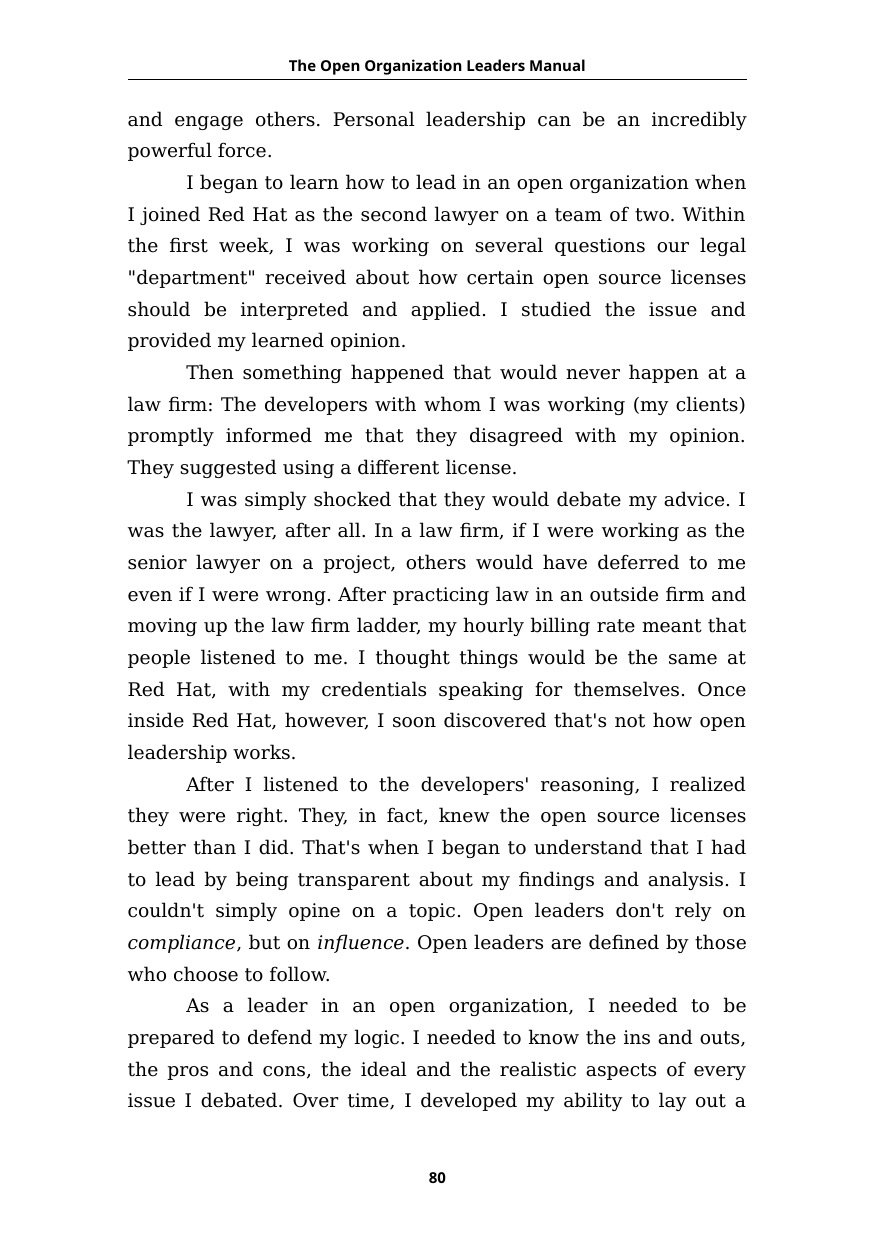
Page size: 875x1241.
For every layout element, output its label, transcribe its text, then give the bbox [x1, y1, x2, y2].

text As a leader in an open organization, I needed to be prepared to defend my logic. I needed to know the ins and outs, the pros and cons, the ideal and the realistic aspects of every issue I debated. Over time, I developed my ability to lay out a [127, 995, 747, 1112]
text Then something happened that would never happen at a law firm: The developers with whom I was working (my clients) promptly informed me that they disagreed with my opinion. They suggested using a different license. [127, 362, 747, 479]
text After I listened to the developers' reasoning, I realized they were right. They, in fact, knew the open source licenses better than I did. That's when I began to understand that I had to lead by being transparent about my findings and analysis. I couldn't simply opine on a topic. Open leaders don't rely on compliance, but on influence. Open leaders are defined by those who choose to follow. [127, 774, 747, 986]
text and engage others. Personal leadership can be an incredibly powerful force. [127, 109, 747, 162]
text I began to learn how to lead in an open organization when I joined Red Hat as the second lawyer on a team of two. Within the first week, I was working on several questions our legal "department" received about how certain open source licenses should be interpreted and applied. I studied the issue and provided my learned opinion. [127, 172, 747, 352]
text I was simply shocked that they would debate my advice. I was the lawyer, after all. In a law firm, if I were working as the senior lawyer on a project, others would have deferred to me even if I were wrong. After practicing law in an outside firm and moving up the law firm ladder, my hourly billing rate meant that people listened to me. I thought things would be the same at Red Hat, with my credentials speaking for themselves. Once inside Red Hat, however, I soon discovered that's not how open leadership works. [127, 489, 747, 764]
